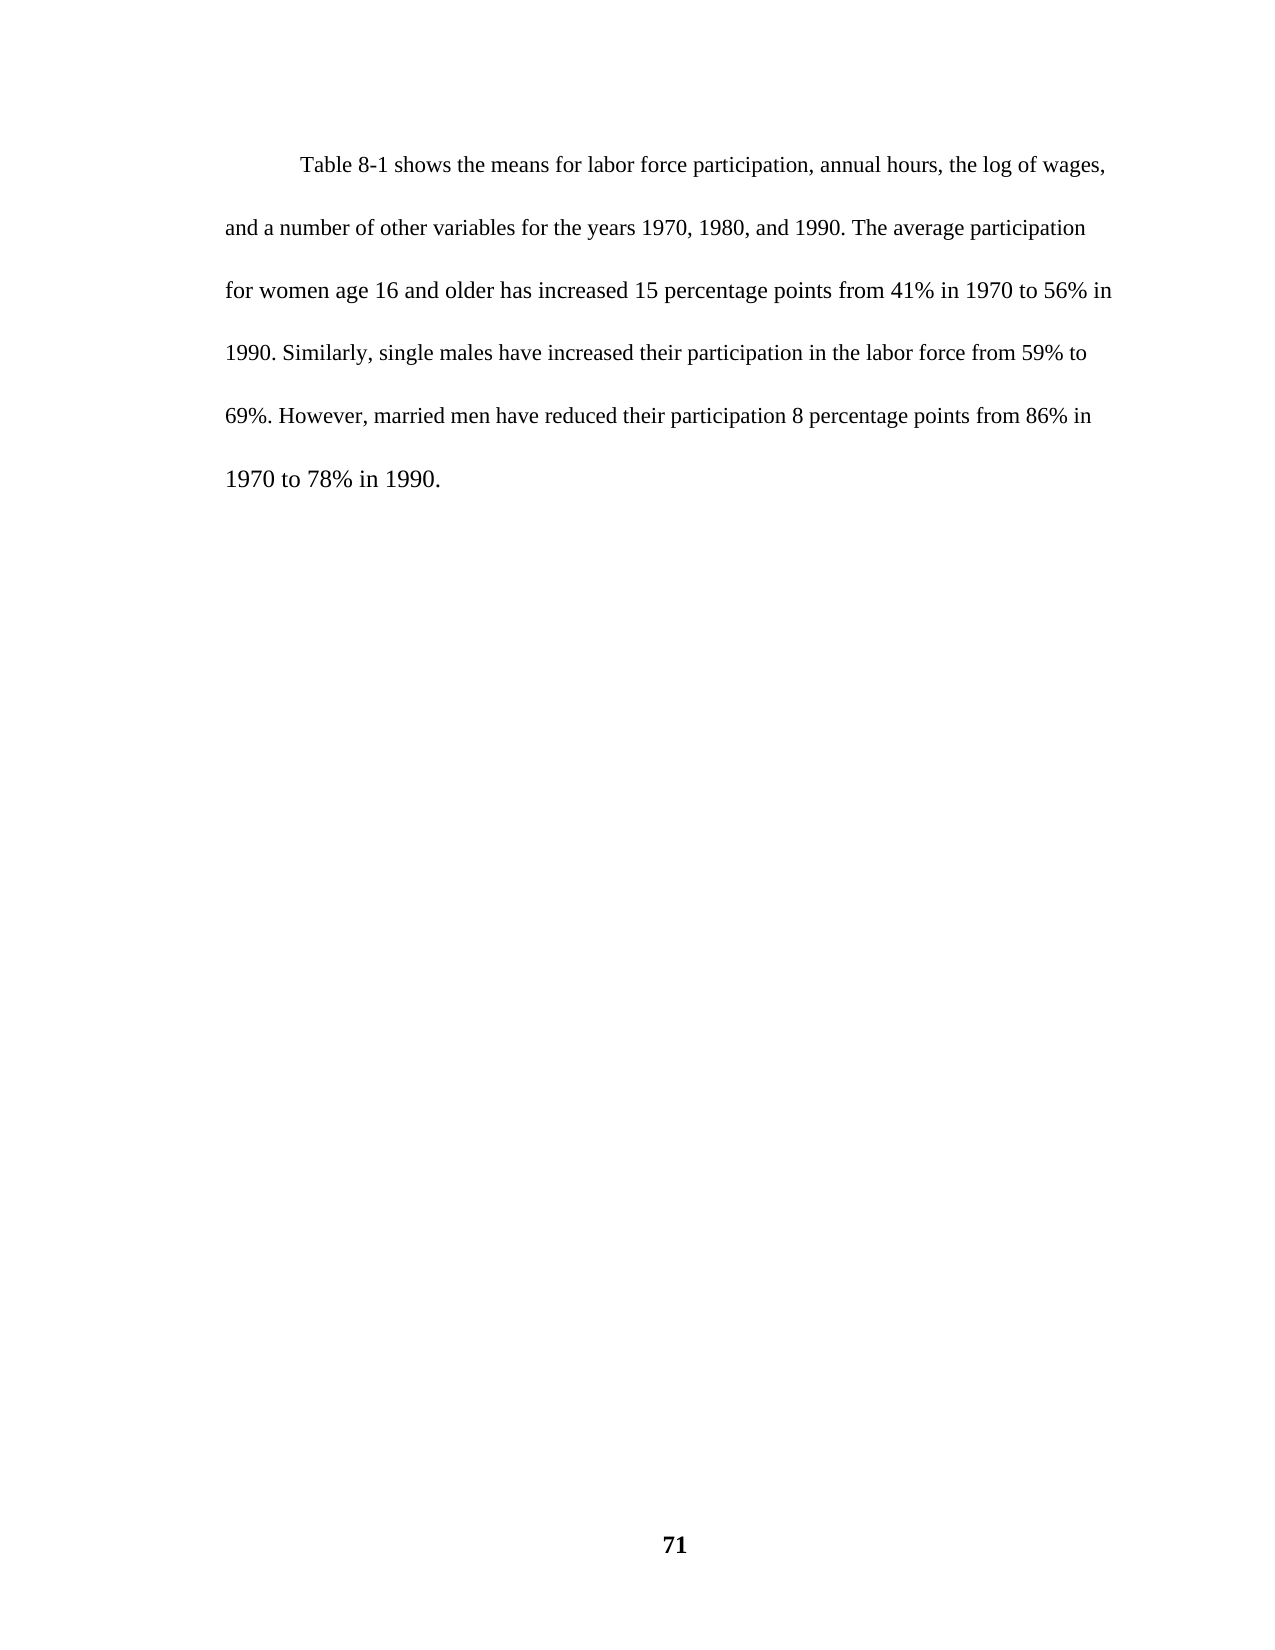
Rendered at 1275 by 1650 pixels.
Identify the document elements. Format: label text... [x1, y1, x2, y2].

text 71 [662, 1530, 1125, 1558]
text 69%. However, married men have reduced their participation 8 percentage points from 86% in [225, 402, 1125, 428]
text and a number of other variables for the years 1970, 1980, and 1990. The average participation [225, 214, 1125, 240]
text 1990. Similarly, single males have increased their participation in the labor force from 59% to [225, 339, 1125, 366]
text Table 8-1 shows the means for labor force participation, annual hours, the log of wages, [300, 152, 1125, 178]
text 1970 to 78% in 1990. [225, 464, 1125, 493]
text for women age 16 and older has increased 15 percentage points from 41% in 1970 to 56% in [225, 277, 1125, 304]
